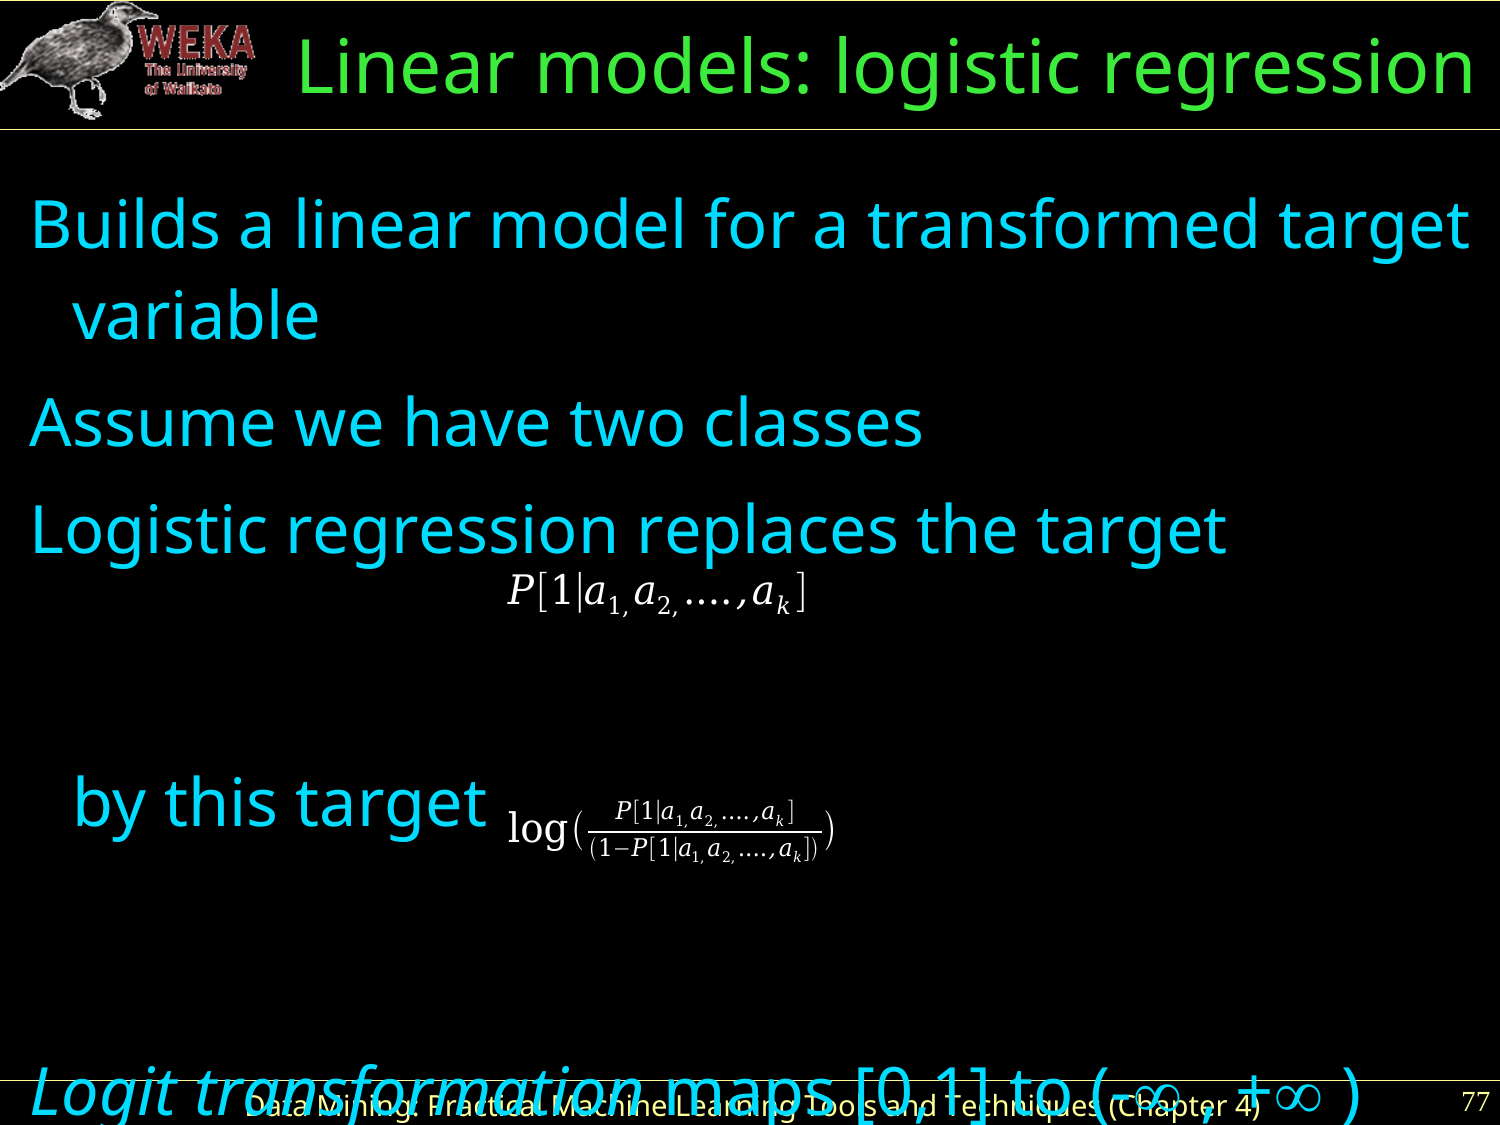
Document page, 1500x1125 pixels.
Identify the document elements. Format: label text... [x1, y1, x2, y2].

list Builds a linear model for a transformed target variable Assume we have two classes Logistic regression replaces the target by this target Logit transformation maps [0,1] to (-¥ , +¥ ) [29, 177, 1477, 1093]
chart [501, 797, 842, 867]
chart [501, 565, 812, 621]
picture [0, 1, 266, 129]
title Linear models: logistic regression [295, 0, 1500, 159]
